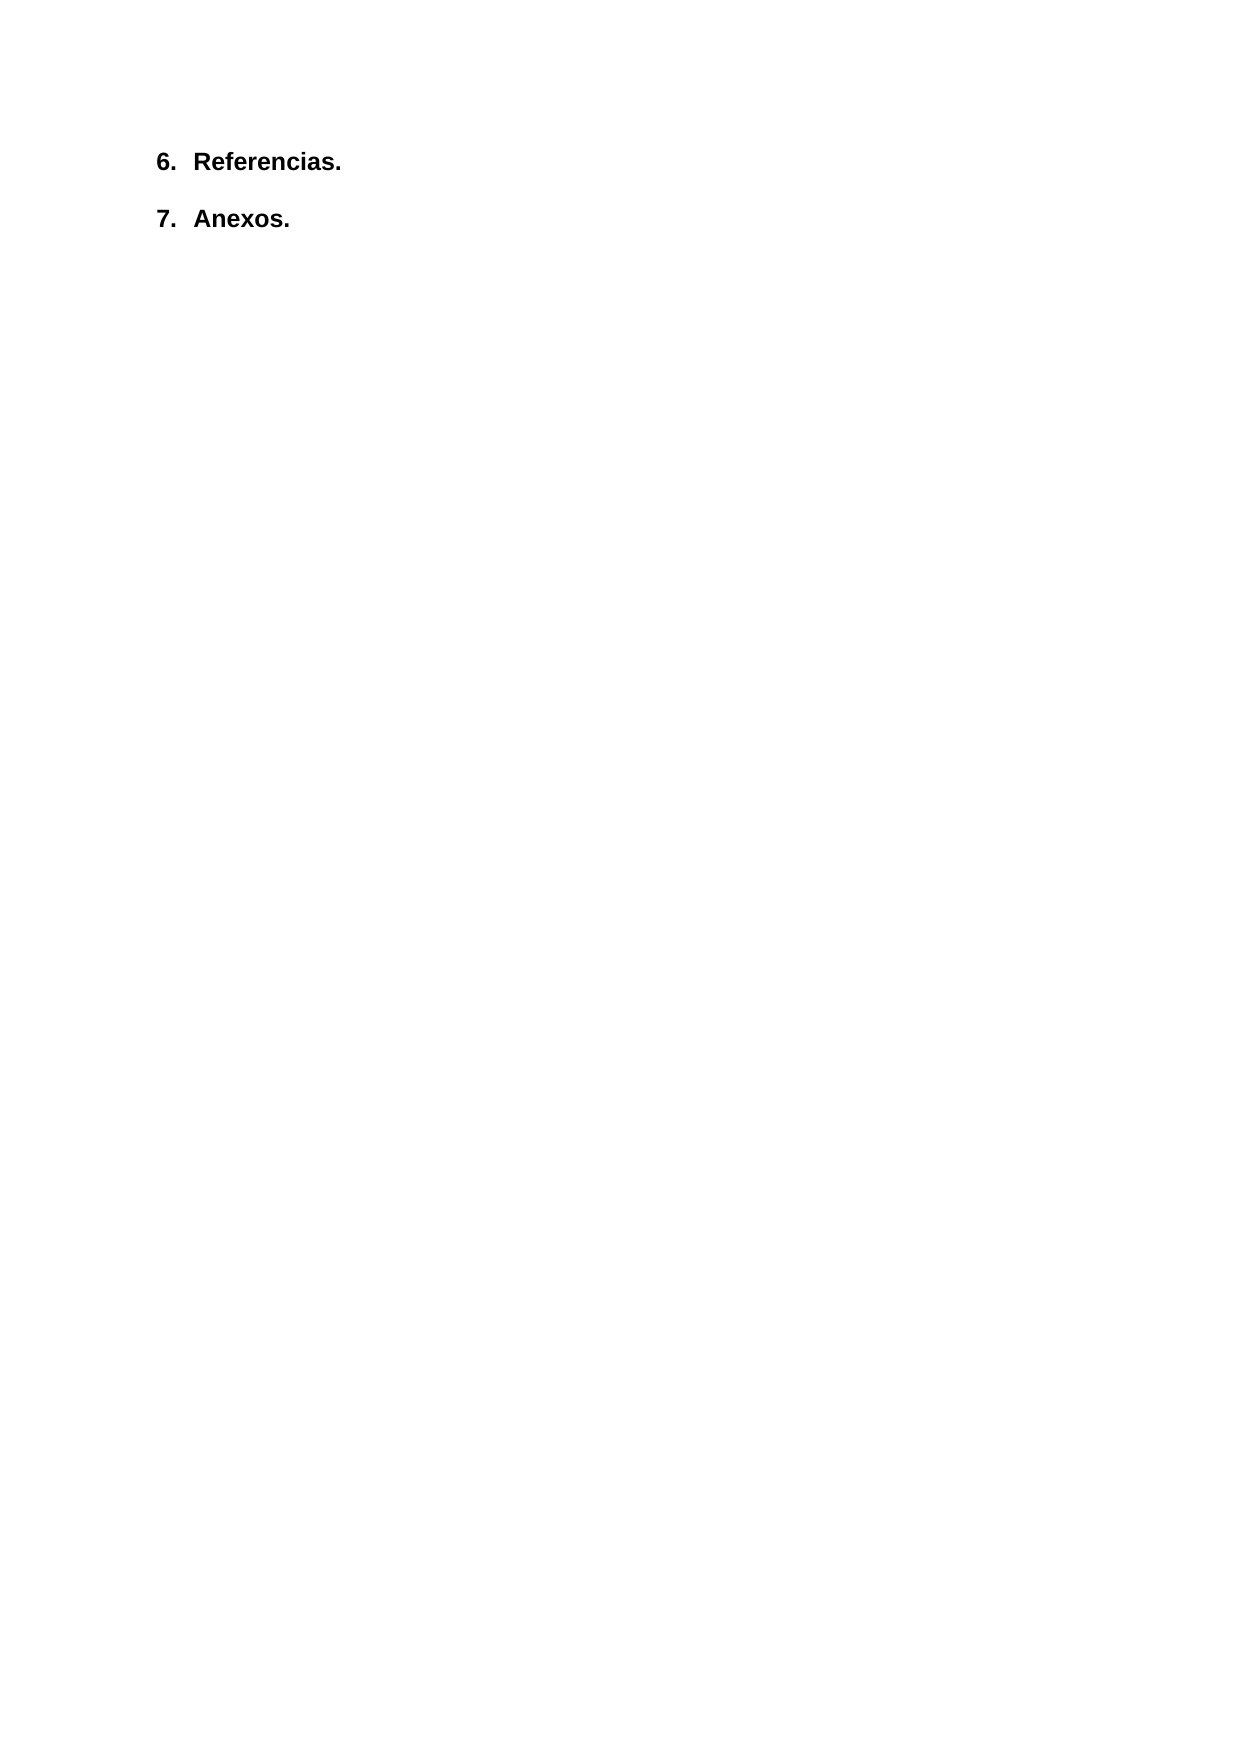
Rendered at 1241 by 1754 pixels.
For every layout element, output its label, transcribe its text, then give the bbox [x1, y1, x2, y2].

list Anexos. [156, 204, 1093, 233]
list Referencias. [156, 147, 1093, 176]
